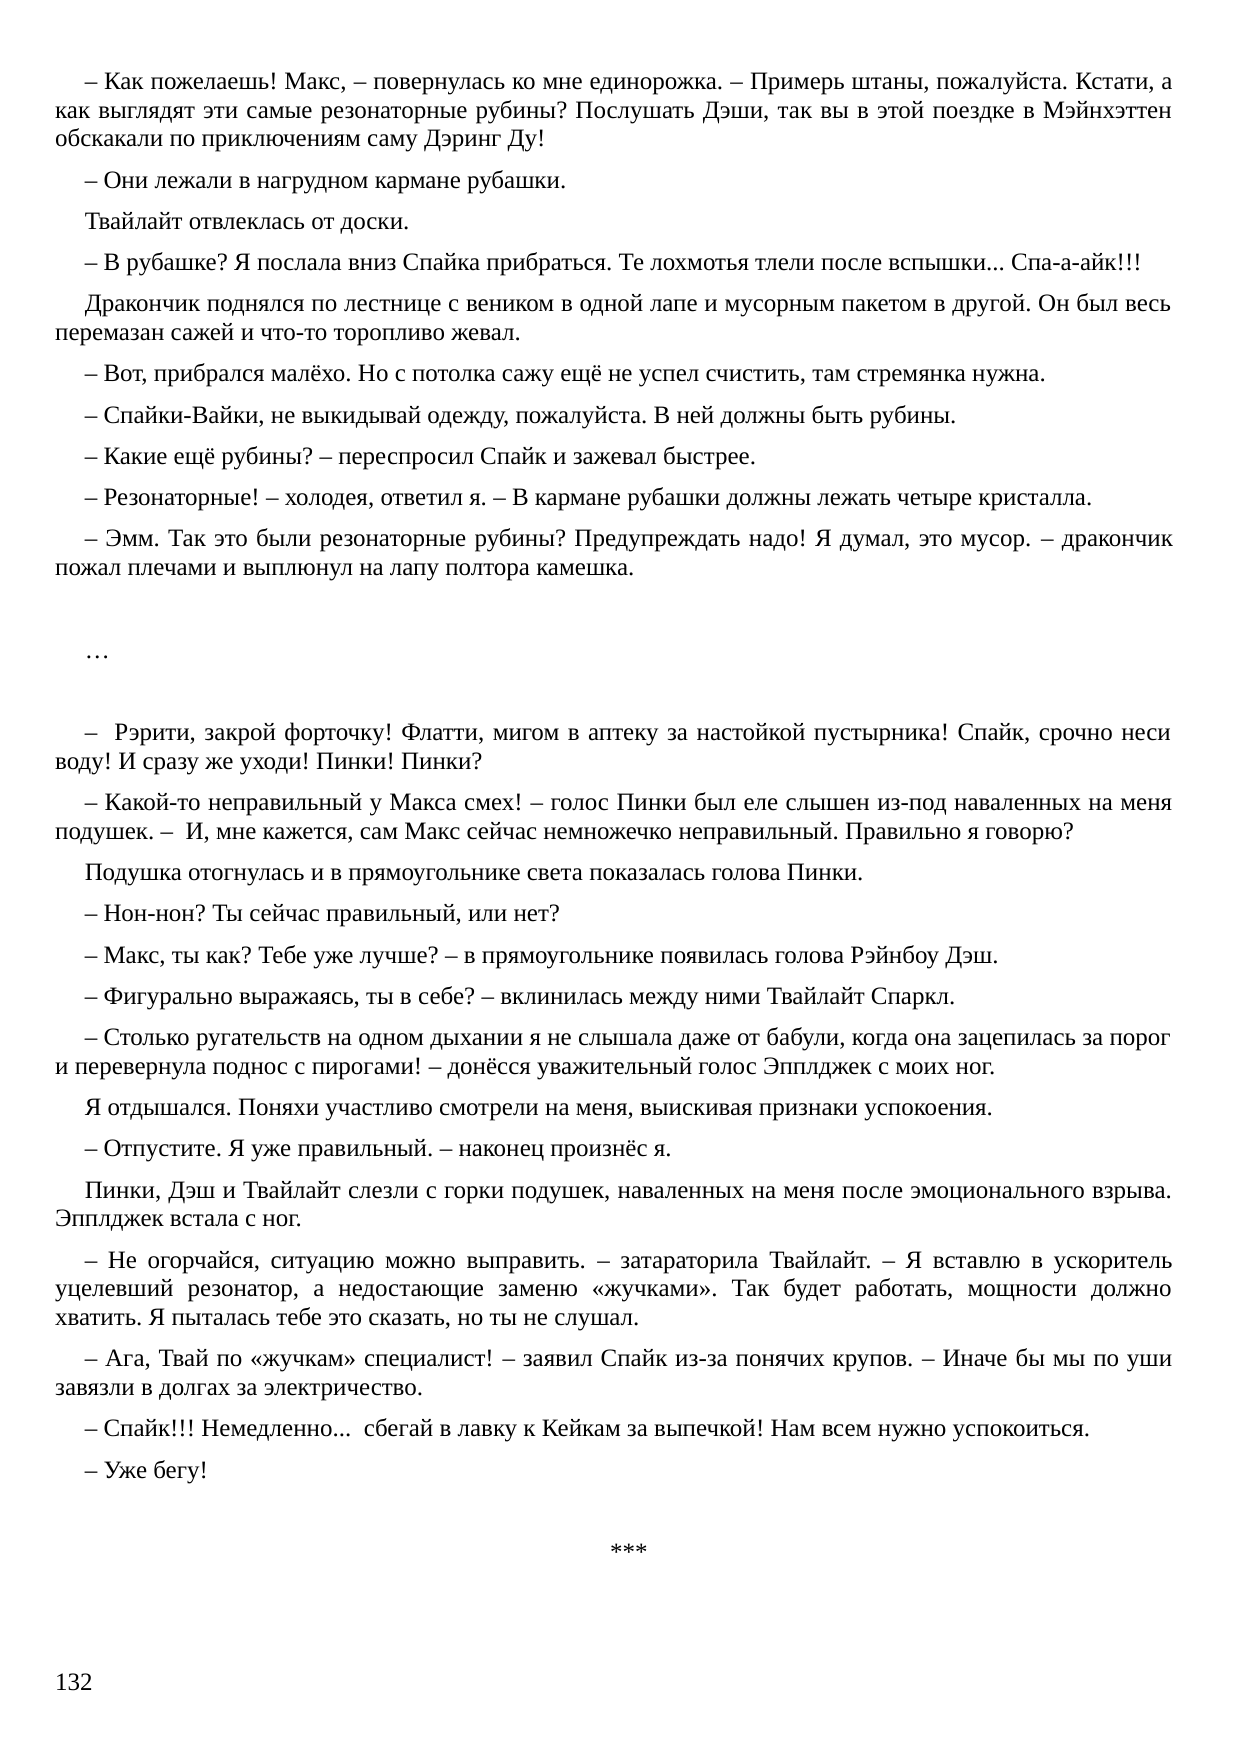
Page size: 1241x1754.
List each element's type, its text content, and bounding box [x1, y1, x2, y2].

text – Спайки-Вайки, не выкидывай одежду, пожалуйста. В ней должны быть рубины. [55, 400, 1173, 428]
text – Отпустите. Я уже правильный. – наконец произнёс я. [55, 1133, 1173, 1162]
text Дракончик поднялся по лестнице с веником в одной лапе и мусорным пакетом в другой. Он был весь перемазан сажей и что-то торопливо жевал. [55, 288, 1173, 346]
text – Макс, ты как? Тебе уже лучше? – в прямоугольнике появилась голова Рэйнбоу Дэш. [55, 940, 1173, 968]
text – Вот, прибрался малёхо. Но с потолка сажу ещё не успел счистить, там стремянка нужна. [55, 358, 1173, 387]
text Пинки, Дэш и Твайлайт слезли с горки подушек, наваленных на меня после эмоционального взрыва. Эпплджек встала с ног. [55, 1175, 1173, 1232]
text Я отдышался. Поняхи участливо смотрели на меня, выискивая признаки успокоения. [55, 1092, 1173, 1121]
text *** [55, 1537, 1173, 1566]
text – Фигурально выражаясь, ты в себе? – вклинилась между ними Твайлайт Спаркл. [55, 981, 1173, 1010]
text – Какой-то неправильный у Макса смех! – голос Пинки был еле слышен из-под наваленных на меня подушек. – И, мне кажется, сам Макс сейчас немножечко неправильный. Правильно я говорю? [55, 787, 1173, 845]
text – Ага, Твай по «жучкам» специалист! – заявил Спайк из-за понячих крупов. – Иначе бы мы по уши завязли в долгах за электричество. [55, 1343, 1173, 1401]
text – Как пожелаешь! Макс, – повернулась ко мне единорожка. – Примерь штаны, пожалуйста. Кстати, а как выглядят эти самые резонаторные рубины? Послушать Дэши, так вы в этой поездке в Мэйнхэттен обскакали по приключениям саму Дэринг Ду! [55, 66, 1173, 152]
text … [55, 635, 1173, 663]
text – Какие ещё рубины? – переспросил Спайк и зажевал быстрее. [55, 441, 1173, 470]
text – Резонаторные! – холодея, ответил я. – В кармане рубашки должны лежать четыре кристалла. [55, 482, 1173, 511]
text – Рэрити, закрой форточку! Флатти, мигом в аптеку за настойкой пустырника! Спайк, срочно неси воду! И сразу же уходи! Пинки! Пинки? [55, 717, 1173, 775]
text – Уже бегу! [55, 1455, 1173, 1483]
text Твайлайт отвлеклась от доски. [55, 206, 1173, 235]
text – В рубашке? Я послала вниз Спайка прибраться. Те лохмотья тлели после вспышки... Спа-а-айк!!! [55, 247, 1173, 276]
text Подушка отогнулась и в прямоугольнике света показалась голова Пинки. [55, 857, 1173, 886]
text – Не огорчайся, ситуацию можно выправить. – затараторила Твайлайт. – Я вставлю в ускоритель уцелевший резонатор, а недостающие заменю «жучками». Так будет работать, мощности должно хватить. Я пыталась тебе это сказать, но ты не слушал. [55, 1245, 1173, 1331]
text – Эмм. Так это были резонаторные рубины? Предупреждать надо! Я думал, это мусор. – дракончик пожал плечами и выплюнул на лапу полтора камешка. [55, 523, 1173, 581]
text – Столько ругательств на одном дыхании я не слышала даже от бабули, когда она зацепилась за порог и перевернула поднос с пирогами! – донёсся уважительный голос Эпплджек с моих ног. [55, 1022, 1173, 1080]
text – Они лежали в нагрудном кармане рубашки. [55, 165, 1173, 193]
text – Нон-нон? Ты сейчас правильный, или нет? [55, 898, 1173, 927]
text – Спайк!!! Немедленно... сбегай в лавку к Кейкам за выпечкой! Нам всем нужно успокоиться. [55, 1413, 1173, 1442]
